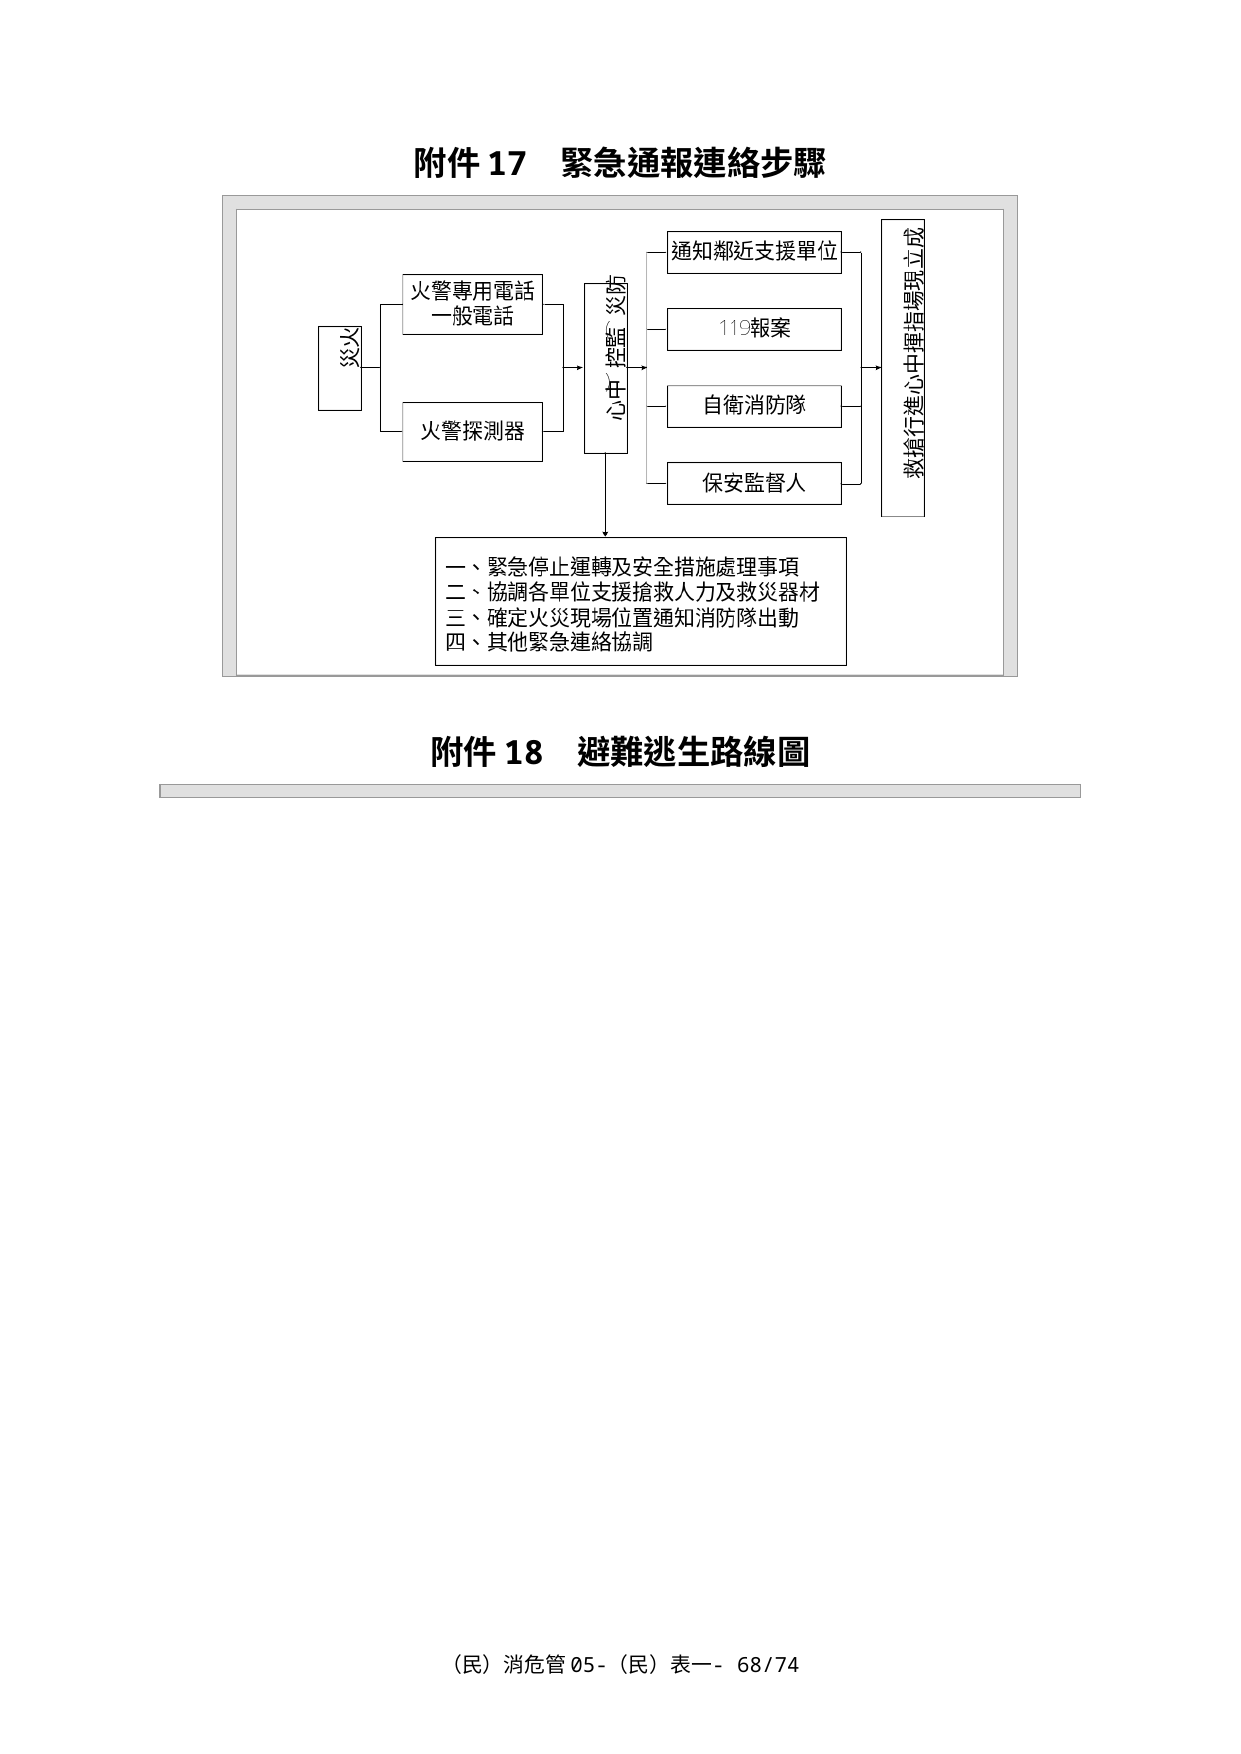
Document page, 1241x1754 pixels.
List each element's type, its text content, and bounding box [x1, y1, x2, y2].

text 附件18 避難逃生路線圖 [177, 726, 1063, 774]
text 附件17 緊急通報連絡步驟 [177, 137, 1063, 186]
table_header [161, 785, 1080, 797]
table_header [237, 210, 1003, 674]
table_header [223, 196, 1017, 676]
